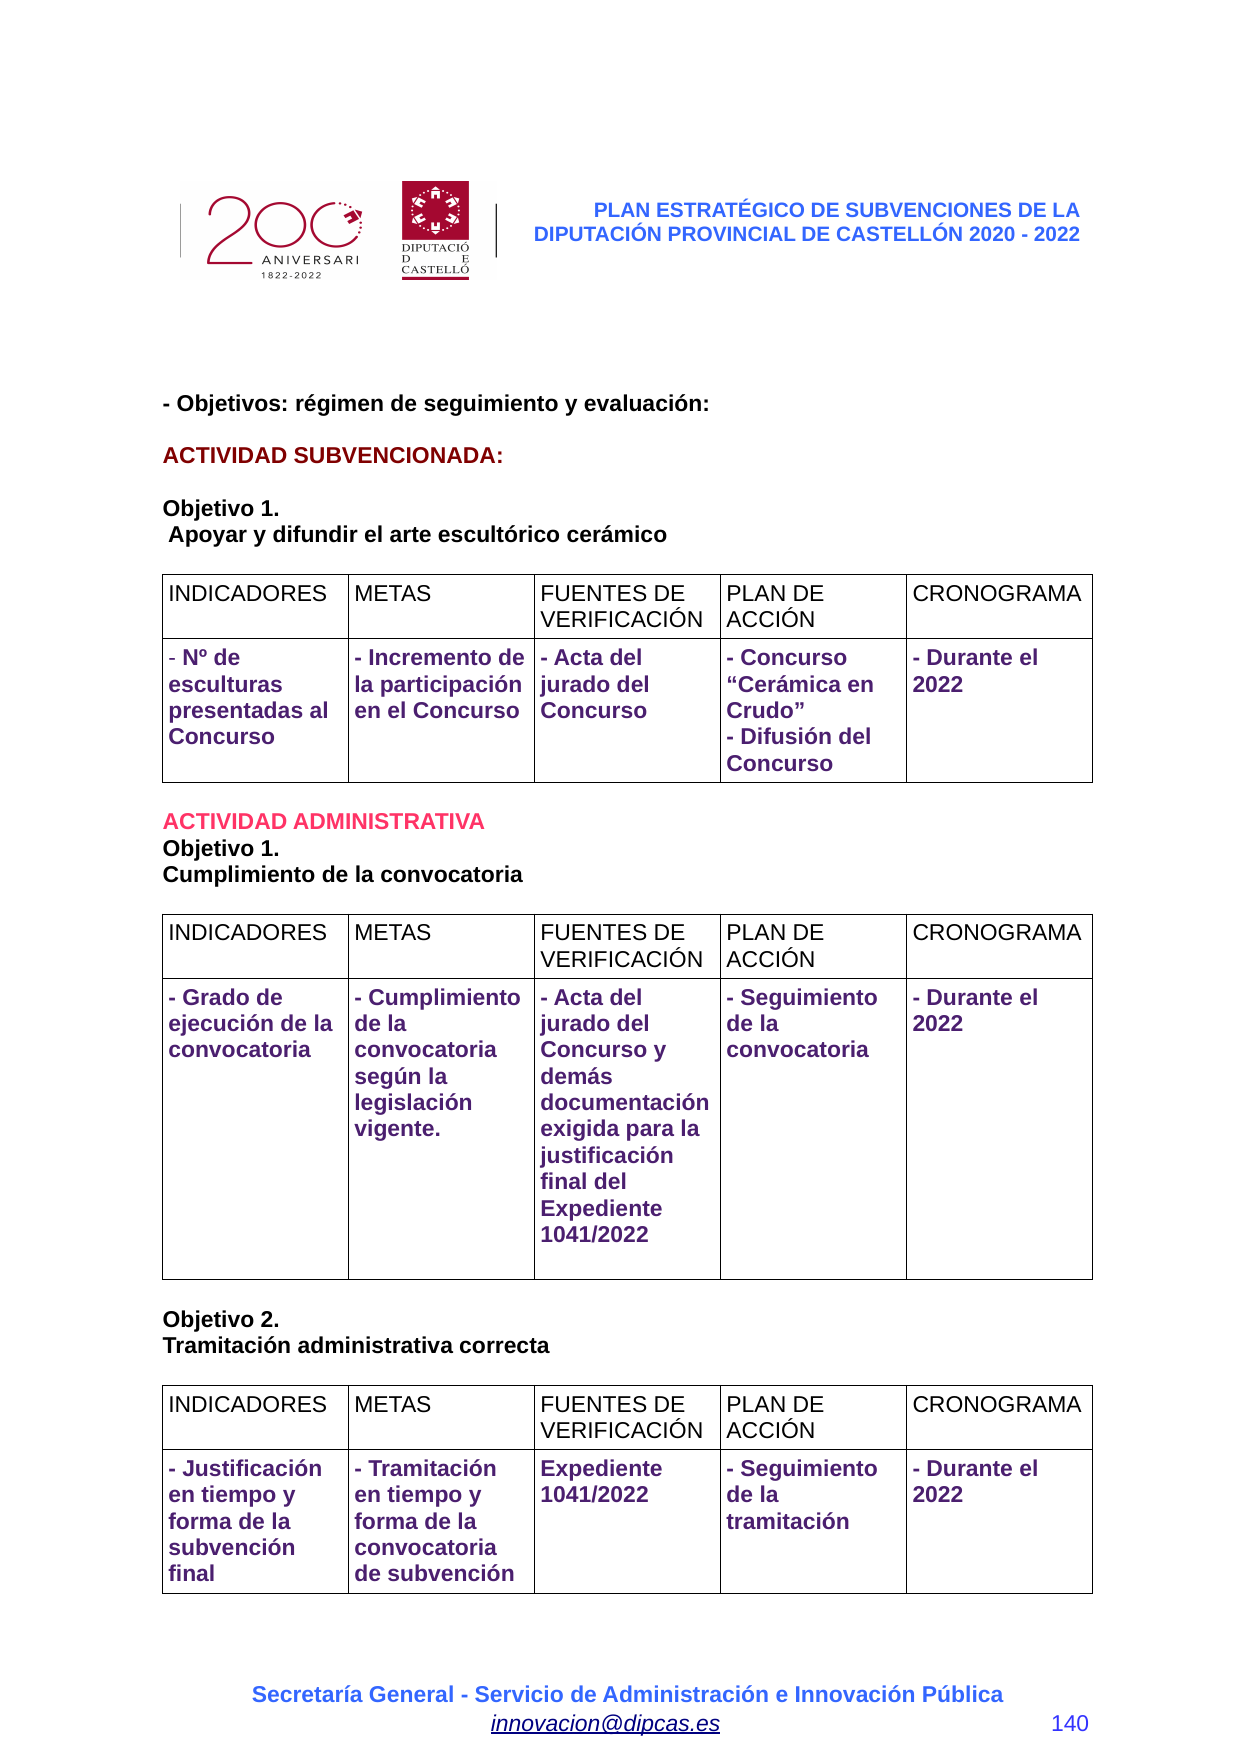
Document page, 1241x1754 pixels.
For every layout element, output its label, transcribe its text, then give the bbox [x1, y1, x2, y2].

table_cell - Justificación en tiempo y forma de la subvención final [163, 1450, 348, 1592]
table_cell - Grado de ejecución de la convocatoria [163, 979, 348, 1279]
table_cell - Durante el 2022 [907, 979, 1092, 1279]
table_cell - Durante el 2022 [907, 1450, 1092, 1592]
table_cell Expediente 1041/2022 [535, 1450, 720, 1592]
table_cell - Tramitación en tiempo y forma de la convocatoria de subvención [349, 1450, 534, 1592]
text Objetivo 2. [162, 1306, 1092, 1332]
table_header INDICADORES [163, 1386, 348, 1449]
table_header METAS [349, 915, 534, 978]
table_cell - Acta del jurado del Concurso [535, 639, 720, 782]
text Apoyar y difundir el arte escultórico cerámico [162, 521, 1092, 548]
table_header METAS [349, 575, 534, 638]
text Tramitación administrativa correcta [162, 1332, 1092, 1358]
table_cell - Durante el 2022 [907, 639, 1092, 782]
table_cell - Cumplimiento de la convocatoria según la legislación vigente. [349, 979, 534, 1279]
table_header INDICADORES [163, 575, 348, 638]
table_header PLAN DE ACCIÓN [721, 575, 906, 638]
table_cell - Concurso “Cerámica en Crudo” - Difusión del Concurso [721, 639, 906, 782]
table_cell - Seguimiento de la convocatoria [721, 979, 906, 1279]
table_header FUENTES DE VERIFICACIÓN [535, 915, 720, 978]
text Cumplimiento de la convocatoria [162, 861, 1092, 887]
list Objetivo 1. [162, 495, 1092, 521]
table_header INDICADORES [163, 915, 348, 978]
text ACTIVIDAD SUBVENCIONADA: [162, 442, 1092, 469]
table_cell - Nº de esculturas presentadas al Concurso [163, 639, 348, 782]
text ACTIVIDAD ADMINISTRATIVA [162, 808, 1092, 834]
table_header FUENTES DE VERIFICACIÓN [535, 575, 720, 638]
table_cell - Acta del jurado del Concurso y demás documentación exigida para la justificación final del Expediente 1041/2022 [535, 979, 720, 1279]
table_cell - Seguimiento de la tramitación [721, 1450, 906, 1592]
table_header CRONOGRAMA [907, 915, 1092, 978]
table_header PLAN DE ACCIÓN [721, 1386, 906, 1449]
table_header METAS [349, 1386, 534, 1449]
table_header FUENTES DE VERIFICACIÓN [535, 1386, 720, 1449]
table_header CRONOGRAMA [907, 575, 1092, 638]
text Objetivo 1. [162, 834, 1092, 861]
table_header PLAN DE ACCIÓN [721, 915, 906, 978]
picture [180, 181, 497, 280]
list - Objetivos: régimen de seguimiento y evaluación: [162, 389, 1092, 416]
table_cell - Incremento de la participación en el Concurso [349, 639, 534, 782]
table_header CRONOGRAMA [907, 1386, 1092, 1449]
